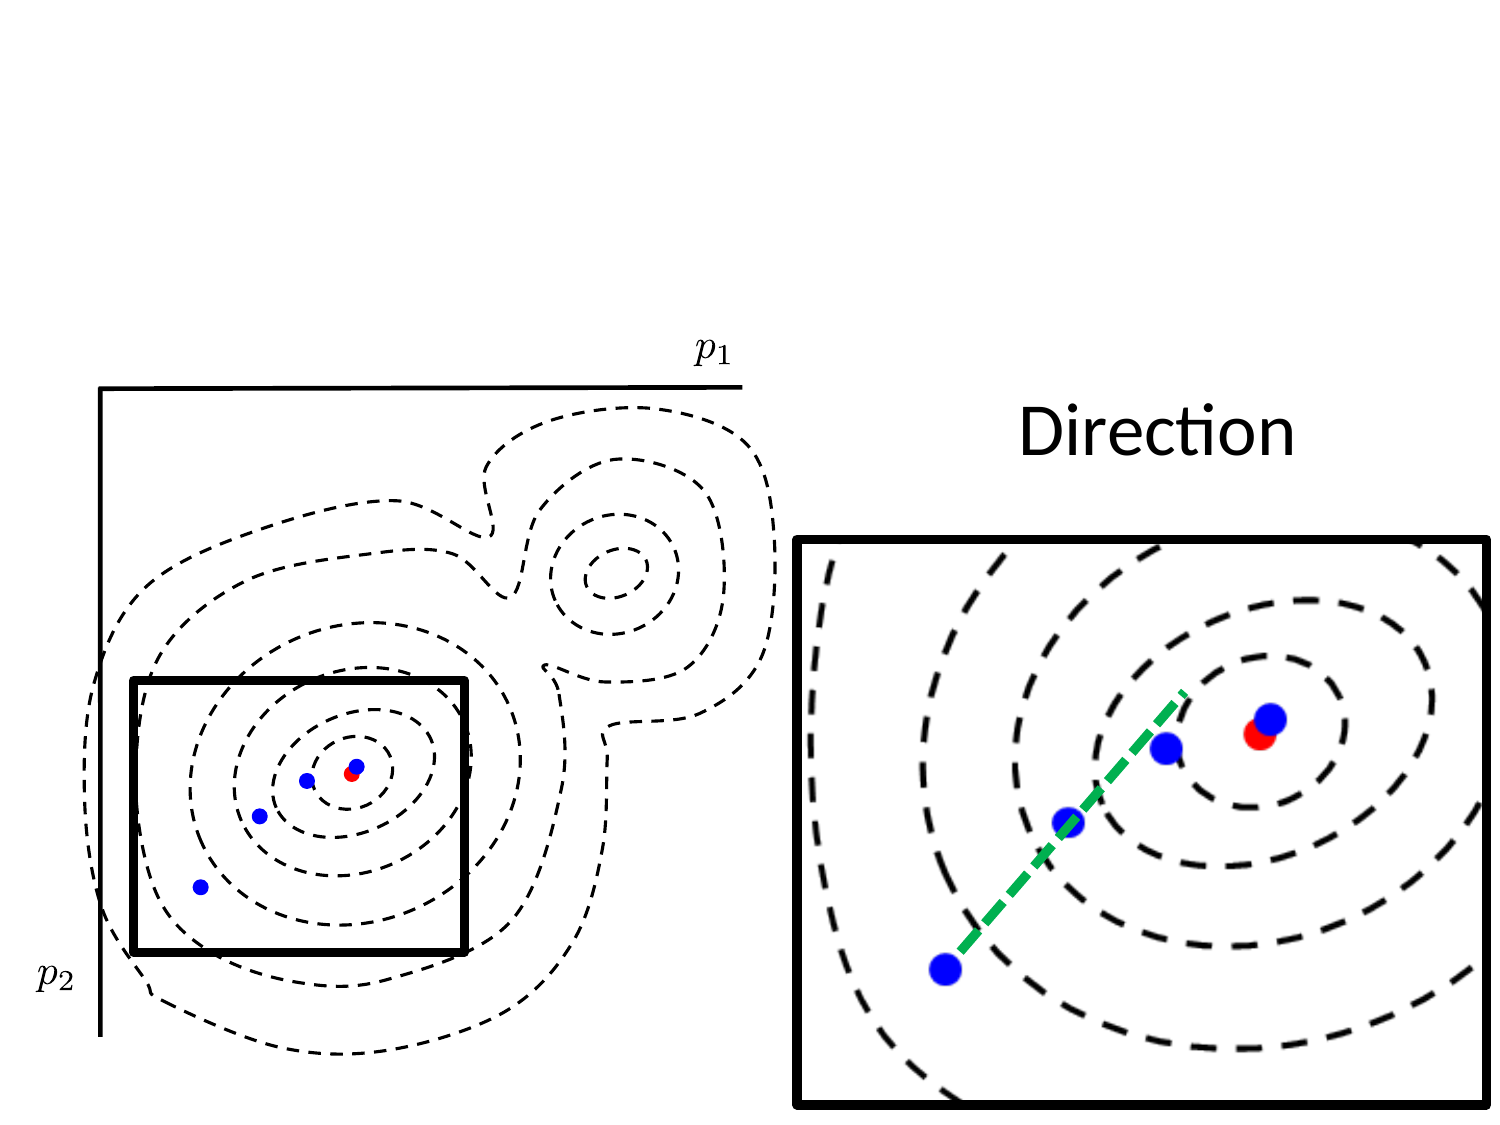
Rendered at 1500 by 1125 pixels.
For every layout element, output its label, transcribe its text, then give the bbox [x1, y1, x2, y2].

text_box [253, 810, 266, 823]
text_box [345, 760, 363, 780]
text_box [194, 881, 207, 894]
text_box [301, 775, 313, 787]
text_box [35, 965, 75, 993]
text_box Direction [950, 373, 1365, 479]
text_box [693, 339, 733, 367]
picture [802, 544, 1482, 1100]
